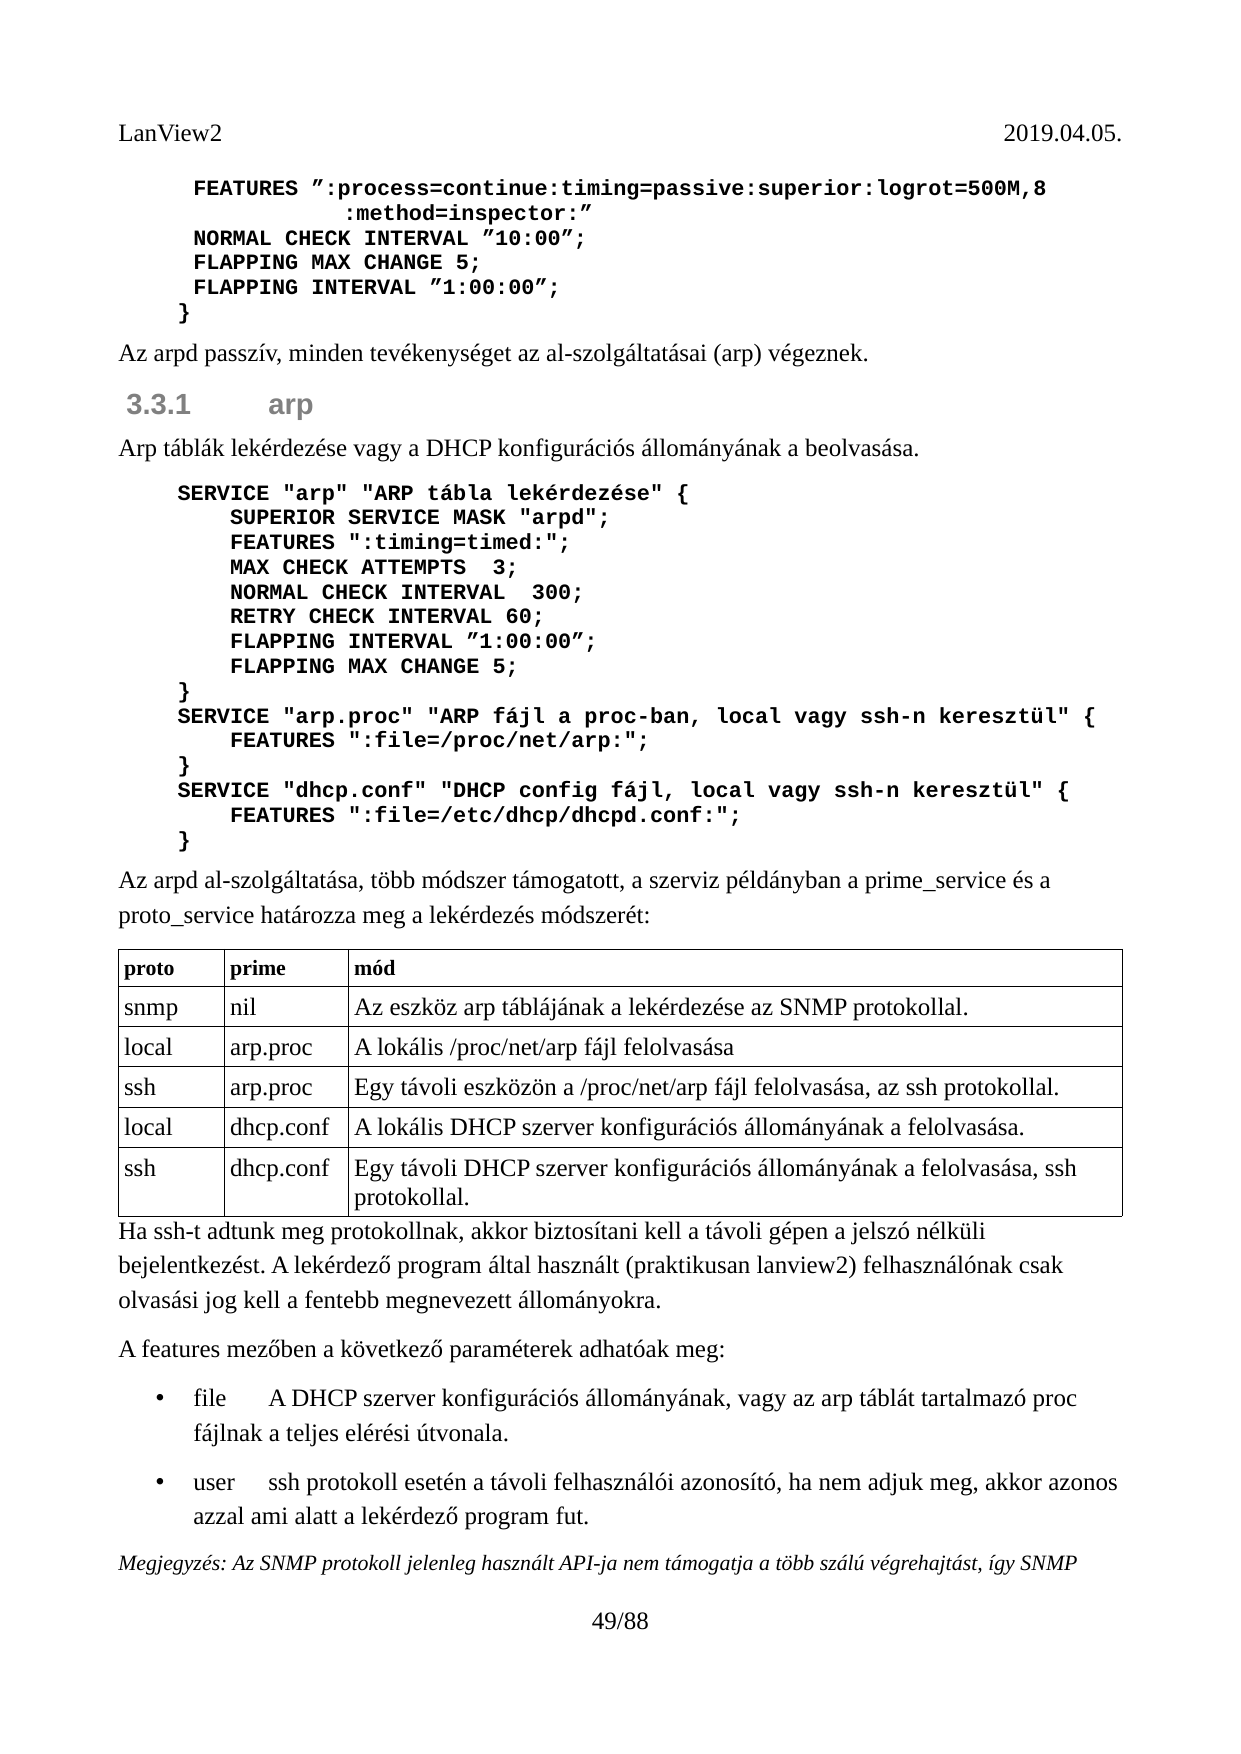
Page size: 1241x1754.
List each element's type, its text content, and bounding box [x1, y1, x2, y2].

table_cell A lokális DHCP szerver konfigurációs állományának a felolvasása. [349, 1108, 1122, 1147]
text FEATURES ”:process=continue:timing=passive:superior:logrot=500M,8 :method=inspector:” NORMAL CHECK INTERVAL ”10:00”; FLAPPING MAX CHANGE 5; FLAPPING INTERVAL ”1:00:00”; } [177, 177, 1122, 326]
text Az arpd al-szolgáltatása, több módszer támogatott, a szerviz példányban a prime_service és a proto_service határozza meg a lekérdezés módszerét: [118, 865, 1122, 929]
list file A DHCP szerver konfigurációs állományának, vagy az arp táblát tartalmazó proc fájlnak a teljes elérési útvonala. [156, 1383, 1122, 1446]
text SERVICE "arp.proc" "ARP fájl a proc-ban, local vagy ssh-n keresztül" { FEATURES ":file=/proc/net/arp:"; } [177, 705, 1122, 779]
text Megjegyzés: Az SNMP protokoll jelenleg használt API-ja nem támogatja a több szálú végrehajtást, így SNMP [118, 1550, 1122, 1576]
table_header prime [225, 950, 348, 986]
table_cell snmp [119, 987, 224, 1026]
text Az arpd passzív, minden tevékenységet az al-szolgáltatásai (arp) végeznek. [118, 338, 1122, 366]
table_cell A lokális /proc/net/arp fájl felolvasása [349, 1027, 1122, 1066]
table_cell Az eszköz arp táblájának a lekérdezése az SNMP protokollal. [349, 987, 1122, 1026]
table_cell local [119, 1108, 224, 1147]
table_cell dhcp.conf [225, 1148, 348, 1216]
list user ssh protokoll esetén a távoli felhasználói azonosító, ha nem adjuk meg, akkor azonos azzal ami alatt a lekérdező program fut. [156, 1467, 1122, 1530]
subtitle arp [118, 387, 1122, 420]
table_cell Egy távoli eszközön a /proc/net/arp fájl felolvasása, az ssh protokollal. [349, 1067, 1122, 1107]
table_cell arp.proc [225, 1067, 348, 1107]
table_cell dhcp.conf [225, 1108, 348, 1147]
text SERVICE "dhcp.conf" "DHCP config fájl, local vagy ssh-n keresztül" { FEATURES ":file=/etc/dhcp/dhcpd.conf:"; } [177, 779, 1122, 854]
table_cell ssh [119, 1067, 224, 1107]
table_cell arp.proc [225, 1027, 348, 1066]
text Arp táblák lekérdezése vagy a DHCP konfigurációs állományának a beolvasása. [118, 433, 1122, 461]
table_cell ssh [119, 1148, 224, 1216]
table_header proto [119, 950, 224, 986]
text Ha ssh-t adtunk meg protokollnak, akkor biztosítani kell a távoli gépen a jelszó nélküli bejelentkezést. A lekérdező program által használt (praktikusan lanview2) felhasználónak csak olvasási jog kell a fentebb megnevezett állományokra. [118, 1217, 1122, 1314]
text A features mezőben a következő paraméterek adhatóak meg: [118, 1334, 1122, 1363]
text SERVICE "arp" "ARP tábla lekérdezése" { SUPERIOR SERVICE MASK "arpd"; FEATURES ":timing=timed:"; MAX CHECK ATTEMPTS 3; NORMAL CHECK INTERVAL 300; RETRY CHECK INTERVAL 60; FLAPPING INTERVAL ”1:00:00”; FLAPPING MAX CHANGE 5; } [177, 482, 1122, 705]
table_cell local [119, 1027, 224, 1066]
table_cell nil [225, 987, 348, 1026]
table_header mód [349, 950, 1122, 986]
table_cell Egy távoli DHCP szerver konfigurációs állományának a felolvasása, ssh protokollal. [349, 1148, 1122, 1216]
